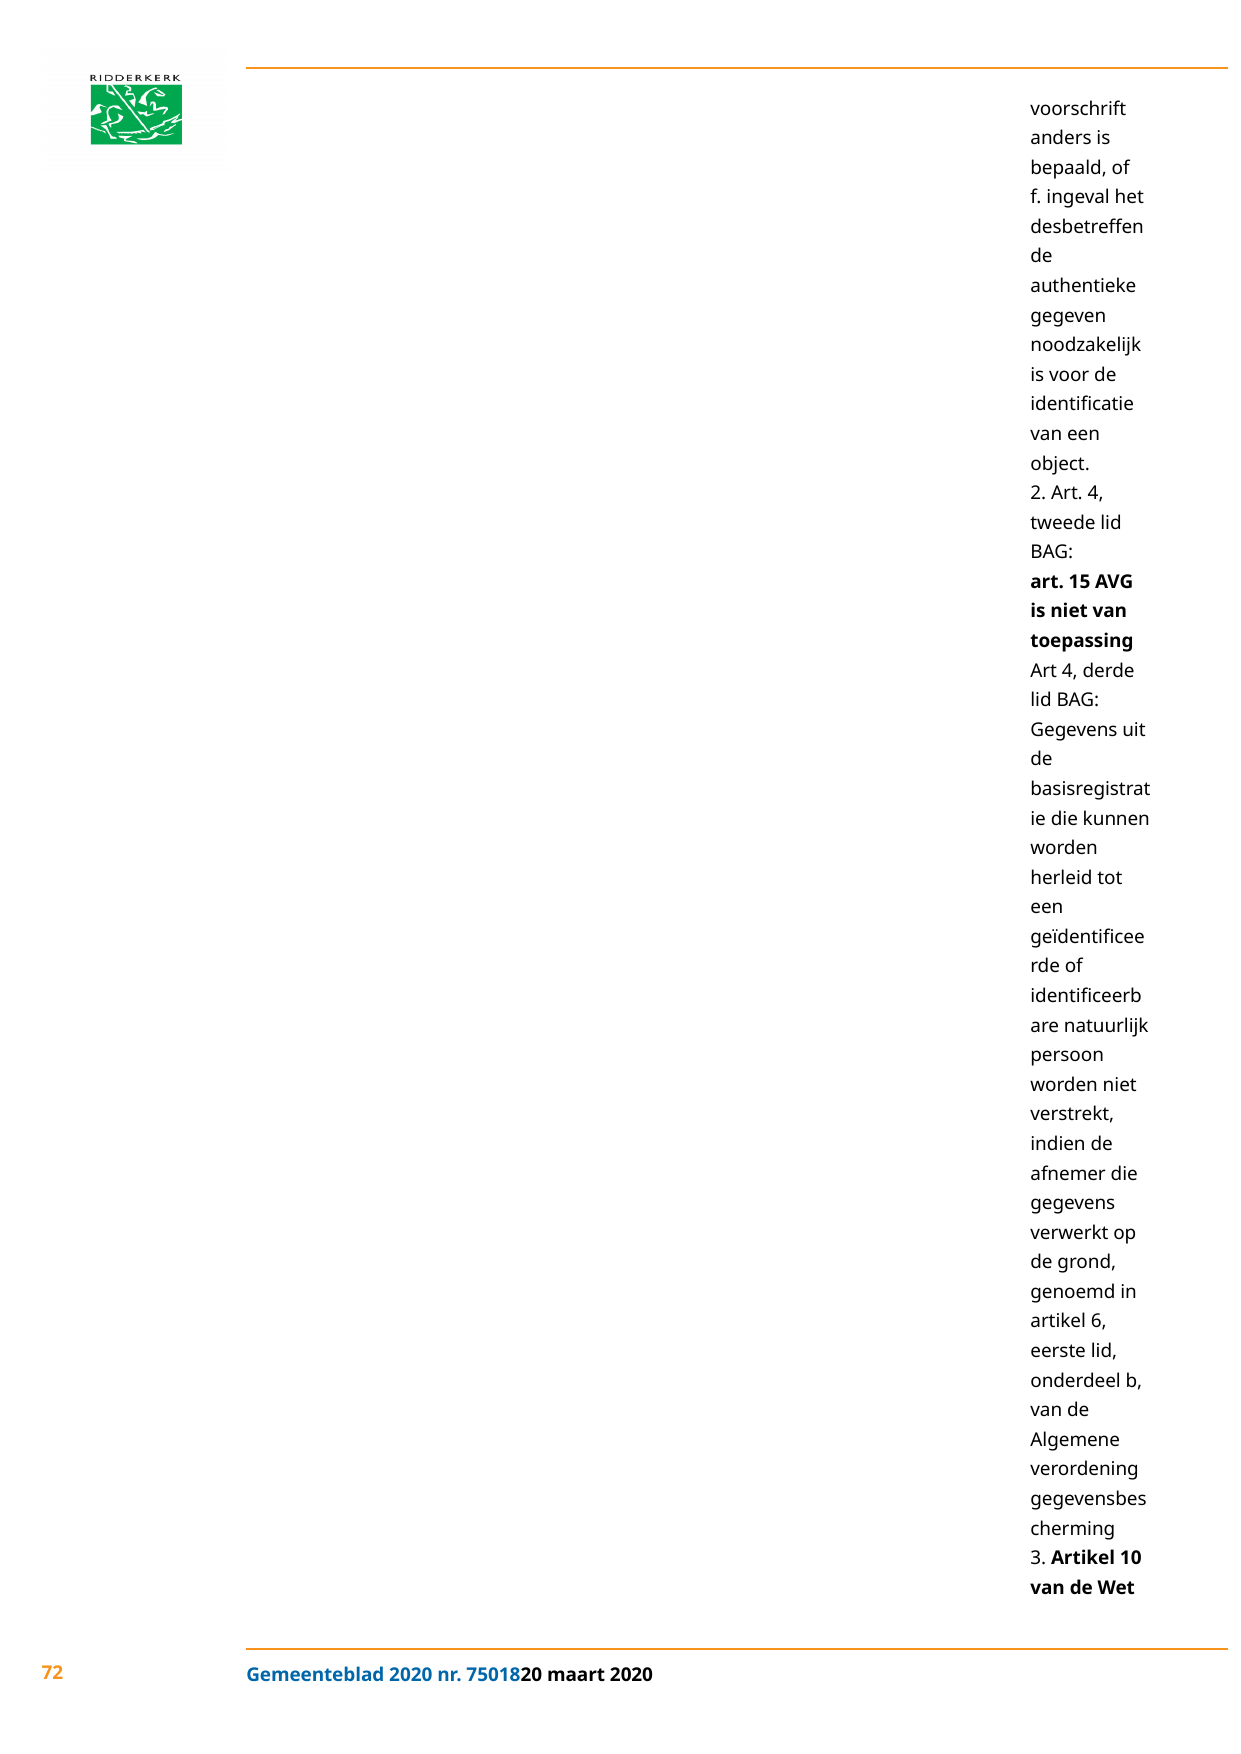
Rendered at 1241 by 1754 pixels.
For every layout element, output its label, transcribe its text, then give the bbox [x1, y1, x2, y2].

picture [41, 47, 231, 172]
table_cell [583, 95, 695, 1600]
table_cell [471, 95, 583, 1600]
table_cell [695, 95, 807, 1600]
table_cell [360, 95, 471, 1600]
table_cell [807, 95, 918, 1600]
table_cell [248, 95, 360, 1600]
table_cell voorschrift anders is bepaald, of f. ingeval het desbetreffende authentieke gegeven noodzakelijk is voor de identificatie van een object. 2. Art. 4, tweede lid BAG: art. 15 AVG is niet van toepassing Art 4, derde lid BAG: Gegevens uit de basisregistratie die kunnen worden herleid tot een geïdentificeerde of identificeerbare natuurlijk persoon worden niet verstrekt, indien de afnemer die gegevens verwerkt op de grond, genoemd in artikel 6, eerste lid, onderdeel b, van de Algemene verordening gegevensbescherming 3. Artikel 10 van de Wet [1030, 95, 1152, 1600]
table_cell [918, 95, 1030, 1600]
